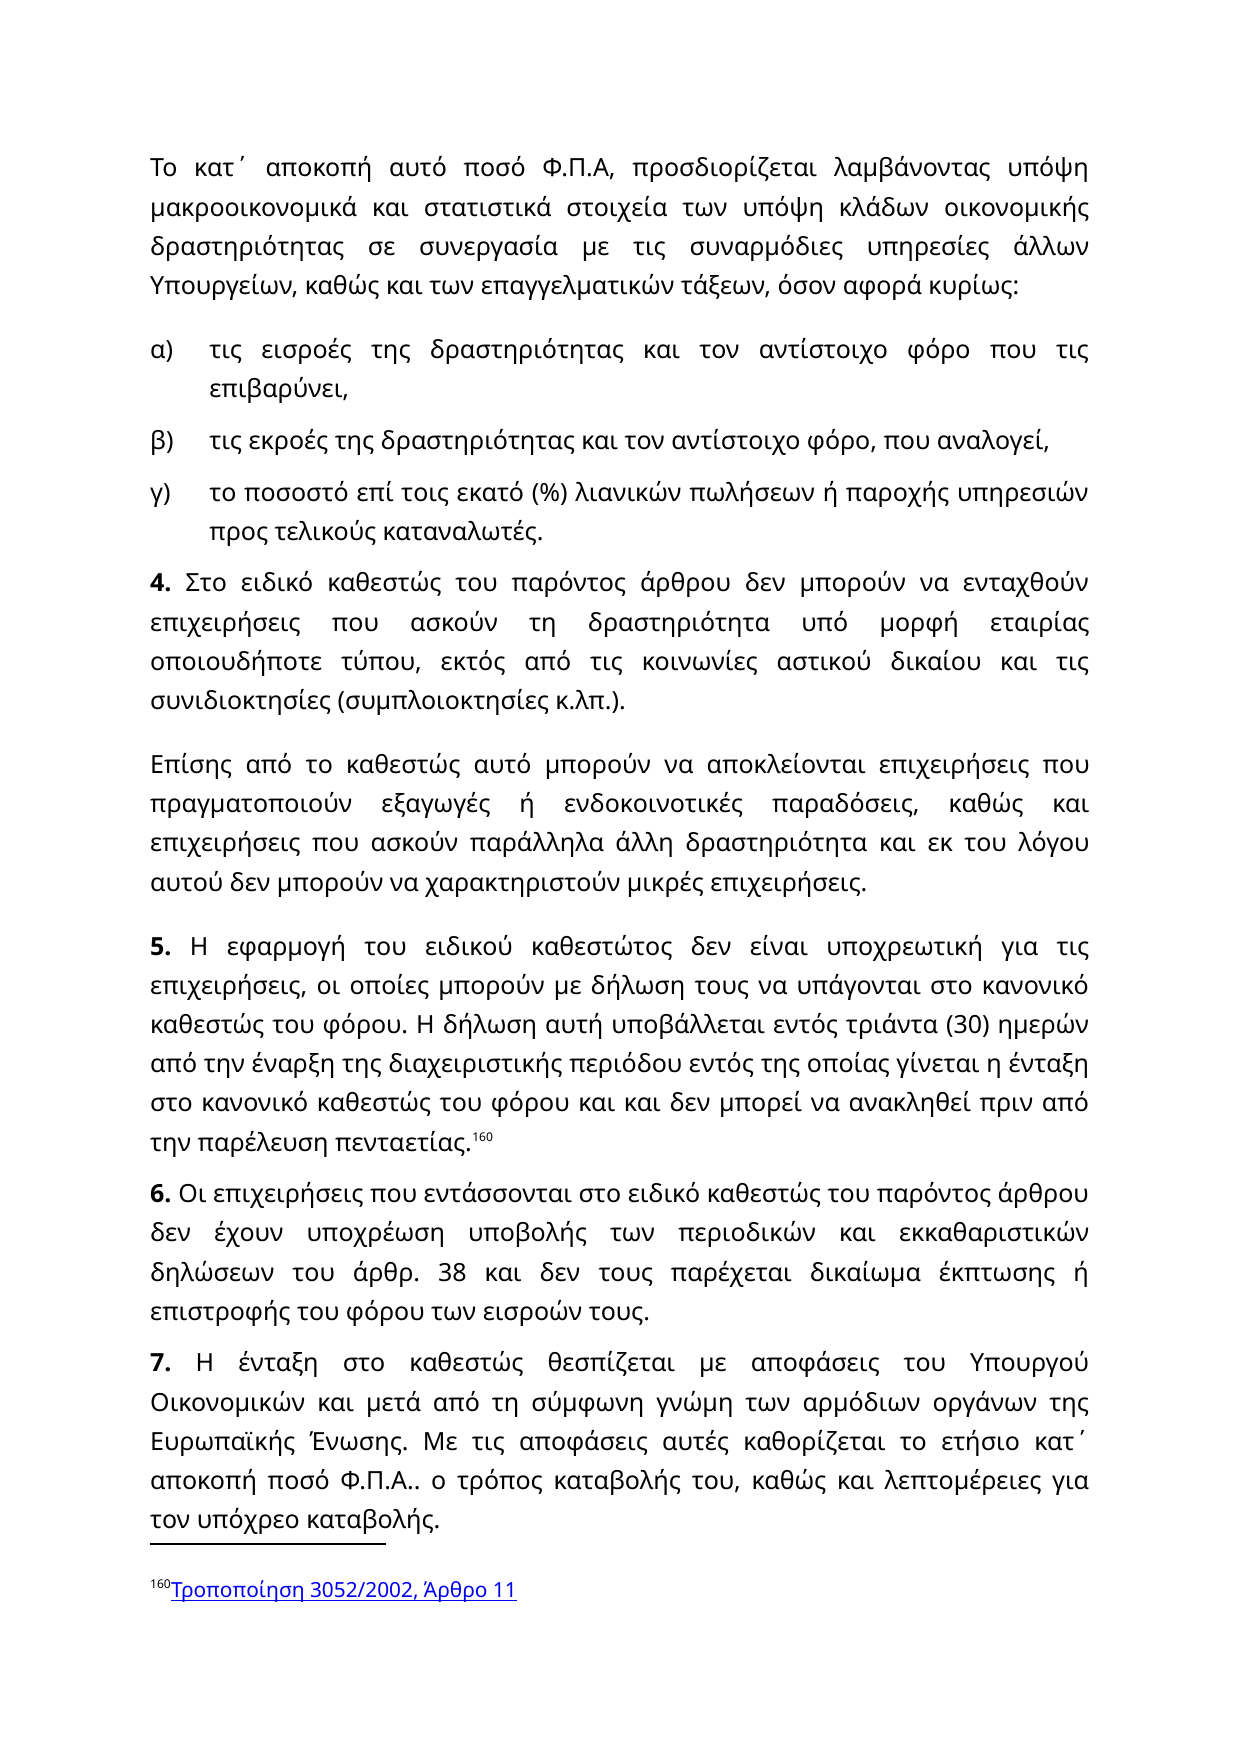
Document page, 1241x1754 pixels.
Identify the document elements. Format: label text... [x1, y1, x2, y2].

text Επίσης από το καθεστώς αυτό μπορούν να αποκλείονται επιχειρήσεις που πραγματοποιούν εξαγωγές ή ενδοκοινοτικές παραδόσεις, καθώς και επιχειρήσεις που ασκούν παράλληλα άλλη δραστηριότητα και εκ του λόγου αυτού δεν μπορούν να χαρακτηριστούν μικρές επιχειρήσεις. [150, 747, 1090, 898]
text 4. Στο ειδικό καθεστώς του παρόντος άρθρου δεν μπορούν να ενταχθούν επιχειρήσεις που ασκούν τη δραστηριότητα υπό μορφή εταιρίας οποιουδήποτε τύπου, εκτός από τις κοινωνίες αστικού δικαίου και τις συνιδιοκτησίες (συμπλοιοκτησίες κ.λπ.). [150, 565, 1090, 717]
list γ) το ποσοστό επί τοις εκατό (%) λιανικών πωλήσεων ή παροχής υπηρεσιών προς τελικούς καταναλωτές. [150, 474, 1090, 547]
list β) τις εκροές της δραστηριότητας και τον αντίστοιχο φόρο, που αναλογεί, [150, 422, 1090, 457]
list α) τις εισροές της δραστηριότητας και τον αντίστοιχο φόρο που τις επιβαρύνει, [150, 332, 1090, 405]
text Τροποποίηση 3052/2002, Άρθρο 11 [150, 1576, 1090, 1604]
text 5. Η εφαρμογή του ειδικού καθεστώτος δεν είναι υποχρεωτική για τις επιχειρήσεις, οι οποίες μπορούν με δήλωση τους να υπάγονται στο κανονικό καθεστώς του φόρου. Η δήλωση αυτή υποβάλλεται εντός τριάντα (30) ημερών από την έναρξη της διαχειριστικής περιόδου εντός της οποίας γίνεται η ένταξη στο κανονικό καθεστώς του φόρου και και δεν μπορεί να ανακληθεί πριν από την παρέλευση πενταετίας. [150, 928, 1090, 1158]
text 6. Οι επιχειρήσεις που εντάσσονται στο ειδικό καθεστώς του παρόντος άρθρου δεν έχουν υποχρέωση υποβολής των περιοδικών και εκκαθαριστικών δηλώσεων του άρθρ. 38 και δεν τους παρέχεται δικαίωμα έκπτωσης ή επιστροφής του φόρου των εισροών τους. [150, 1176, 1090, 1327]
text Το κατ΄ αποκοπή αυτό ποσό Φ.Π.Α, προσδιορίζεται λαμβάνοντας υπόψη μακροοικονομικά και στατιστικά στοιχεία των υπόψη κλάδων οικονομικής δραστηριότητας σε συνεργασία με τις συναρμόδιες υπηρεσίες άλλων Υπουργείων, καθώς και των επαγγελματικών τάξεων, όσον αφορά κυρίως: [150, 150, 1090, 302]
text 7. Η ένταξη στο καθεστώς θεσπίζεται με αποφάσεις του Υπουργού Οικονομικών και μετά από τη σύμφωνη γνώμη των αρμόδιων οργάνων της Ευρωπαϊκής Ένωσης. Με τις αποφάσεις αυτές καθορίζεται το ετήσιο κατ΄ αποκοπή ποσό Φ.Π.Α.. ο τρόπος καταβολής του, καθώς και λεπτομέρειες για τον υπόχρεο καταβολής. [150, 1345, 1090, 1536]
